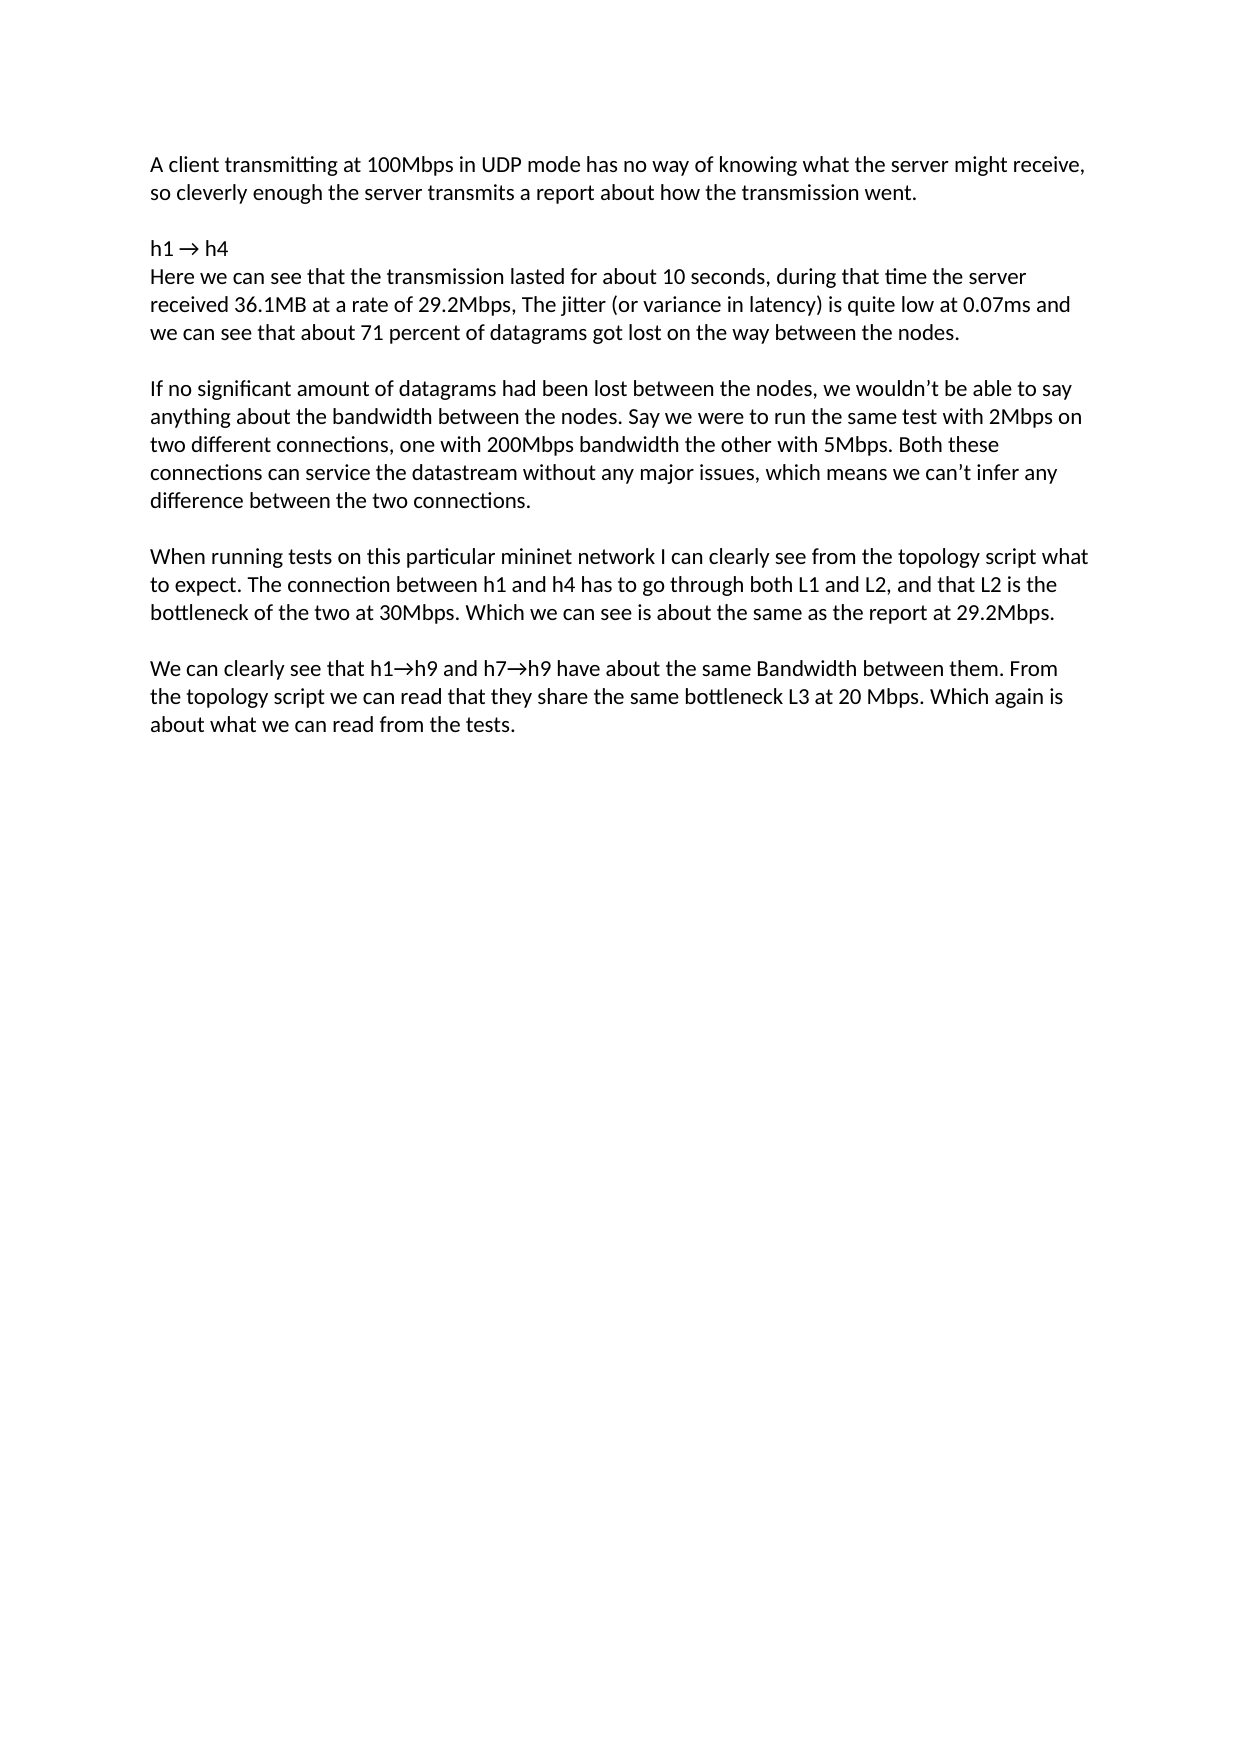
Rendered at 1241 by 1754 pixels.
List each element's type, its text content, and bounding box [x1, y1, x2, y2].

text When running tests on this particular mininet network I can clearly see from the topology script what to expect. The connection between h1 and h4 has to go through both L1 and L2, and that L2 is the bottleneck of the two at 30Mbps. Which we can see is about the same as the report at 29.2Mbps. [150, 542, 1090, 626]
text If no significant amount of datagrams had been lost between the nodes, we wouldn’t be able to say anything about the bandwidth between the nodes. Say we were to run the same test with 2Mbps on two different connections, one with 200Mbps bandwidth the other with 5Mbps. Both these connections can service the datastream without any major issues, which means we can’t infer any difference between the two connections. [150, 374, 1090, 514]
text A client transmitting at 100Mbps in UDP mode has no way of knowing what the server might receive, so cleverly enough the server transmits a report about how the transmission went. [150, 150, 1090, 206]
text We can clearly see that h1→h9 and h7→h9 have about the same Bandwidth between them. From the topology script we can read that they share the same bottleneck L3 at 20 Mbps. Which again is about what we can read from the tests. [150, 654, 1090, 738]
text h1 → h4 Here we can see that the transmission lasted for about 10 seconds, during that time the server received 36.1MB at a rate of 29.2Mbps, The jitter (or variance in latency) is quite low at 0.07ms and we can see that about 71 percent of datagrams got lost on the way between the nodes. [150, 234, 1090, 346]
